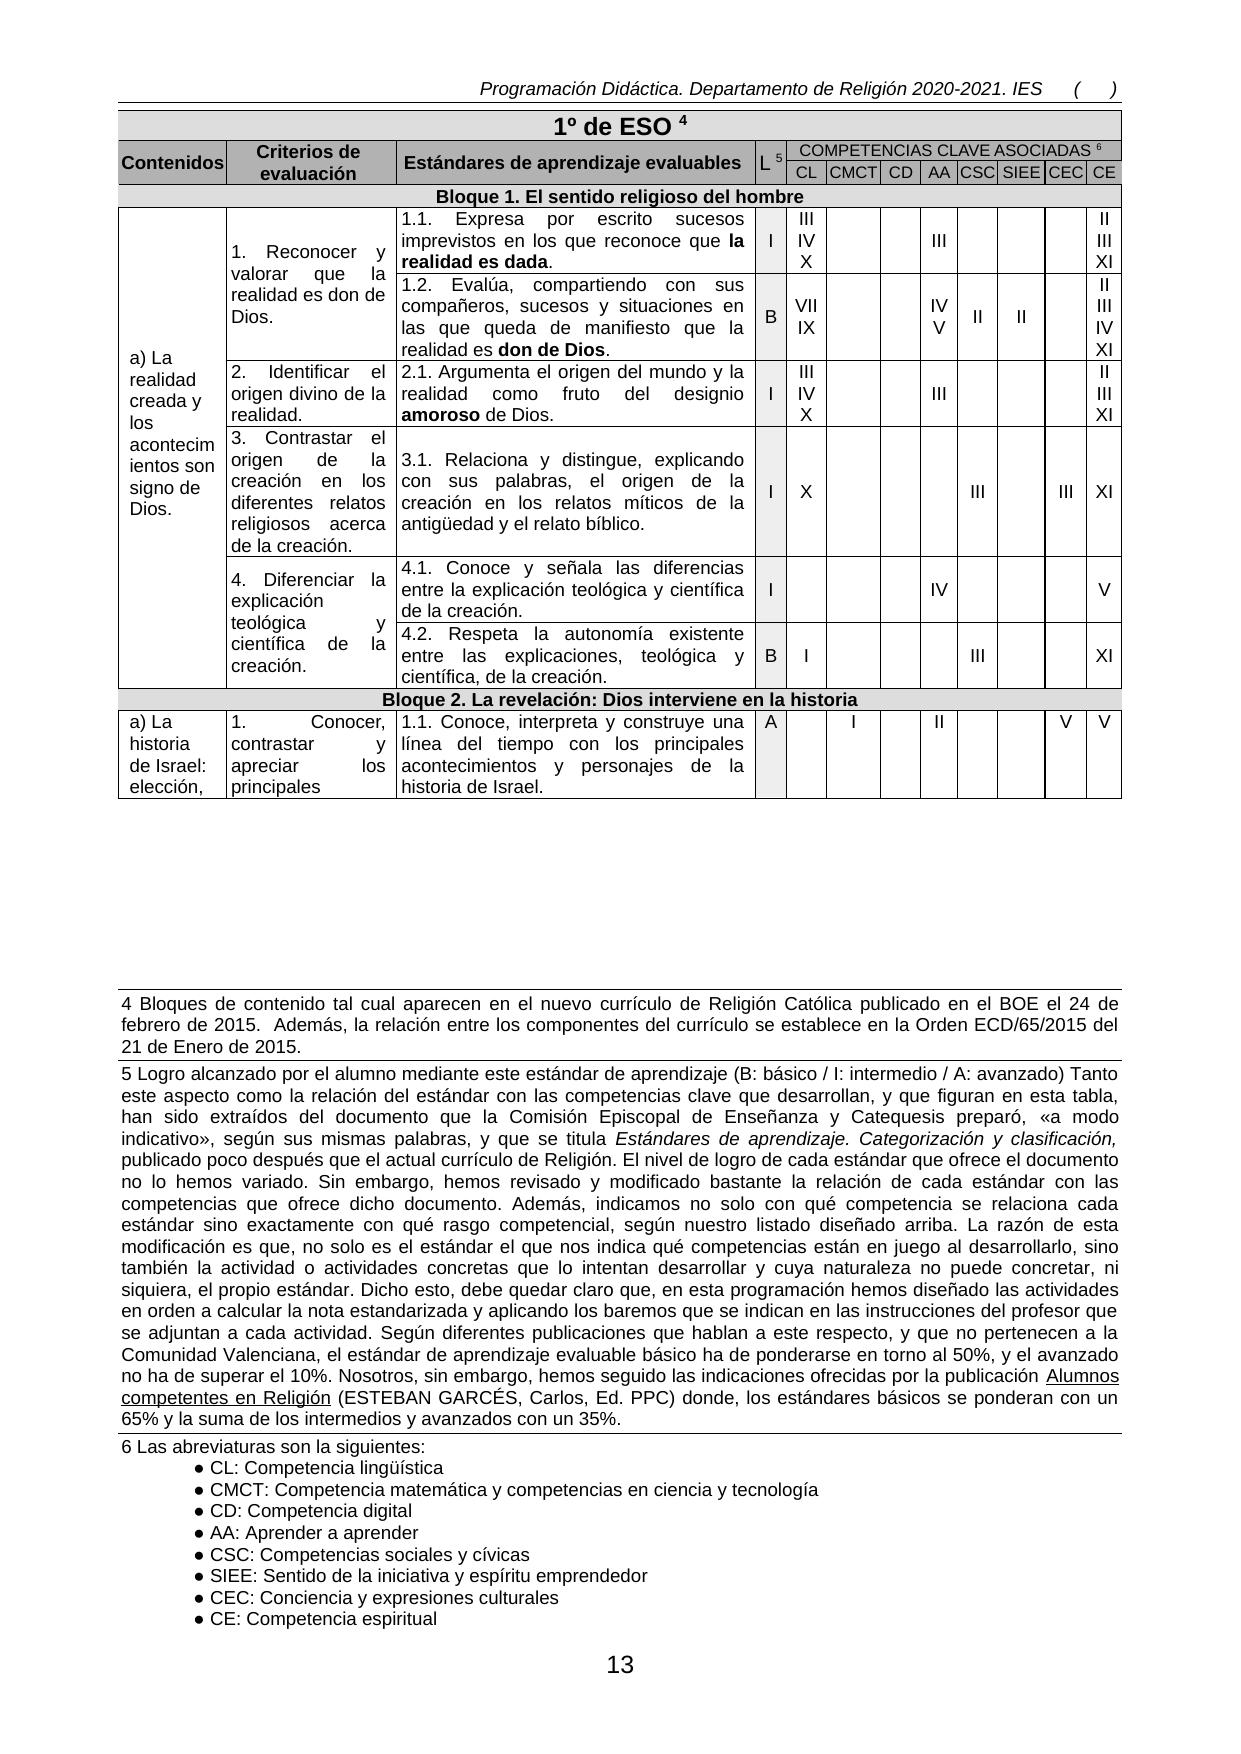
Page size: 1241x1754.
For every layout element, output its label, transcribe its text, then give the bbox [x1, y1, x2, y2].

table_cell IV V [921, 274, 957, 360]
table_cell III [921, 361, 957, 426]
table_cell L [756, 141, 786, 184]
table_cell [827, 361, 880, 426]
table_cell A [756, 711, 786, 797]
table_cell I [787, 623, 826, 688]
table_cell [881, 711, 920, 797]
table_cell CEC [1046, 161, 1086, 184]
table_cell III [958, 427, 997, 556]
table_cell 1.1. Conoce, interpreta y construye una línea del tiempo con los principales acontecimientos y personajes de la historia de Israel. [397, 711, 755, 797]
table_cell 1.1. Expresa por escrito sucesos imprevistos en los que reconoce que la realidad es dada. [397, 208, 755, 273]
table_cell CE [1087, 161, 1122, 184]
table_cell III IV X [787, 361, 826, 426]
table_cell [1046, 361, 1086, 426]
table_cell Contenidos [118, 140, 226, 184]
table_cell 3.1. Relaciona y distingue, explicando con sus palabras, el origen de la creación en los relatos míticos de la antigüedad y el relato bíblico. [397, 427, 755, 556]
table_cell CMCT [827, 161, 880, 184]
table_cell X [787, 427, 826, 556]
table_cell 4. Diferenciar la explicación teológica y científica de la creación. [227, 557, 396, 688]
table_cell [881, 361, 920, 426]
table_cell AA [921, 161, 957, 184]
table_cell [998, 427, 1044, 556]
table_cell [921, 427, 957, 556]
table_cell XI [1087, 623, 1121, 688]
table_cell 4.2. Respeta la autonomía existente entre las explicaciones, teológica y científica, de la creación. [397, 623, 755, 688]
table_cell II [998, 274, 1044, 360]
table_cell [1046, 208, 1086, 273]
table_cell III [1046, 427, 1086, 556]
table_cell 1. Reconocer y valorar que la realidad es don de Dios. [227, 208, 396, 360]
table_cell B [756, 274, 786, 360]
table_cell [881, 427, 920, 556]
table_cell [827, 427, 880, 556]
table_cell [958, 208, 997, 273]
table_cell II III XI [1087, 208, 1121, 273]
table_cell Bloque 2. La revelación: Dios interviene en la historia [118, 689, 1122, 710]
table_cell 2. Identificar el origen divino de la realidad. [227, 361, 396, 426]
table_cell [881, 623, 920, 688]
table_cell [1046, 623, 1086, 688]
table_cell II III IV XI [1087, 274, 1121, 360]
table_cell [998, 208, 1044, 273]
table_cell [1046, 274, 1086, 360]
table_header 1º de ESO [118, 111, 1121, 140]
table_cell COMPETENCIAS CLAVE ASOCIADAS [787, 141, 1121, 160]
table_cell CL [787, 161, 826, 184]
table_cell [787, 711, 826, 797]
table_cell Bloque 1. El sentido religioso del hombre [118, 184, 1121, 207]
table_cell XI [1087, 427, 1121, 556]
table_cell II [958, 274, 997, 360]
table_cell 2.1. Argumenta el origen del mundo y la realidad como fruto del designio amoroso de Dios. [397, 361, 755, 426]
table_cell I [756, 361, 786, 426]
table_cell CD [881, 161, 920, 184]
table_cell Estándares de aprendizaje evaluables [397, 141, 755, 184]
table_cell III [921, 208, 957, 273]
table_cell [958, 711, 997, 797]
table_cell [881, 208, 920, 273]
table_cell 4.1. Conoce y señala las diferencias entre la explicación teológica y científica de la creación. [397, 557, 755, 622]
table_cell 1. Conocer, contrastar y apreciar los principales [227, 711, 396, 797]
table_cell V [1046, 711, 1086, 797]
table_cell SIEE [998, 161, 1044, 184]
table_cell [998, 557, 1044, 622]
table_cell V [1087, 711, 1121, 797]
table_cell [827, 623, 880, 688]
table_cell 1.2. Evalúa, compartiendo con sus compañeros, sucesos y situaciones en las que queda de manifiesto que la realidad es don de Dios. [397, 274, 755, 360]
table_cell [827, 208, 880, 273]
table_cell a) La realidad creada y los acontecimientos son signo de Dios. [119, 208, 226, 688]
table_cell II [921, 711, 957, 797]
table_cell III [958, 623, 997, 688]
table_cell I [756, 208, 786, 273]
table_cell [998, 623, 1044, 688]
table_cell III IV X [787, 208, 826, 273]
table_cell [881, 274, 920, 360]
table_cell [958, 557, 997, 622]
table_cell I [756, 557, 786, 622]
table_cell I [756, 427, 786, 556]
table_cell CSC [958, 161, 997, 184]
table_cell VII IX [787, 274, 826, 360]
table_cell IV [921, 557, 957, 622]
table_cell II III XI [1087, 361, 1121, 426]
table_cell [827, 557, 880, 622]
table_cell [998, 361, 1044, 426]
table_cell V [1087, 557, 1121, 622]
table_cell [921, 623, 957, 688]
table_cell [787, 557, 826, 622]
table_cell [958, 361, 997, 426]
table_cell a) La historia de Israel: elección, [119, 711, 226, 797]
table_cell Criterios de evaluación [227, 141, 396, 184]
table_cell I [827, 711, 880, 797]
table_cell [827, 274, 880, 360]
table_cell B [756, 623, 786, 688]
table_cell [881, 557, 920, 622]
table_cell 3. Contrastar el origen de la creación en los diferentes relatos religiosos acerca de la creación. [227, 427, 396, 556]
table_cell [998, 711, 1044, 797]
table_cell [1046, 557, 1086, 622]
